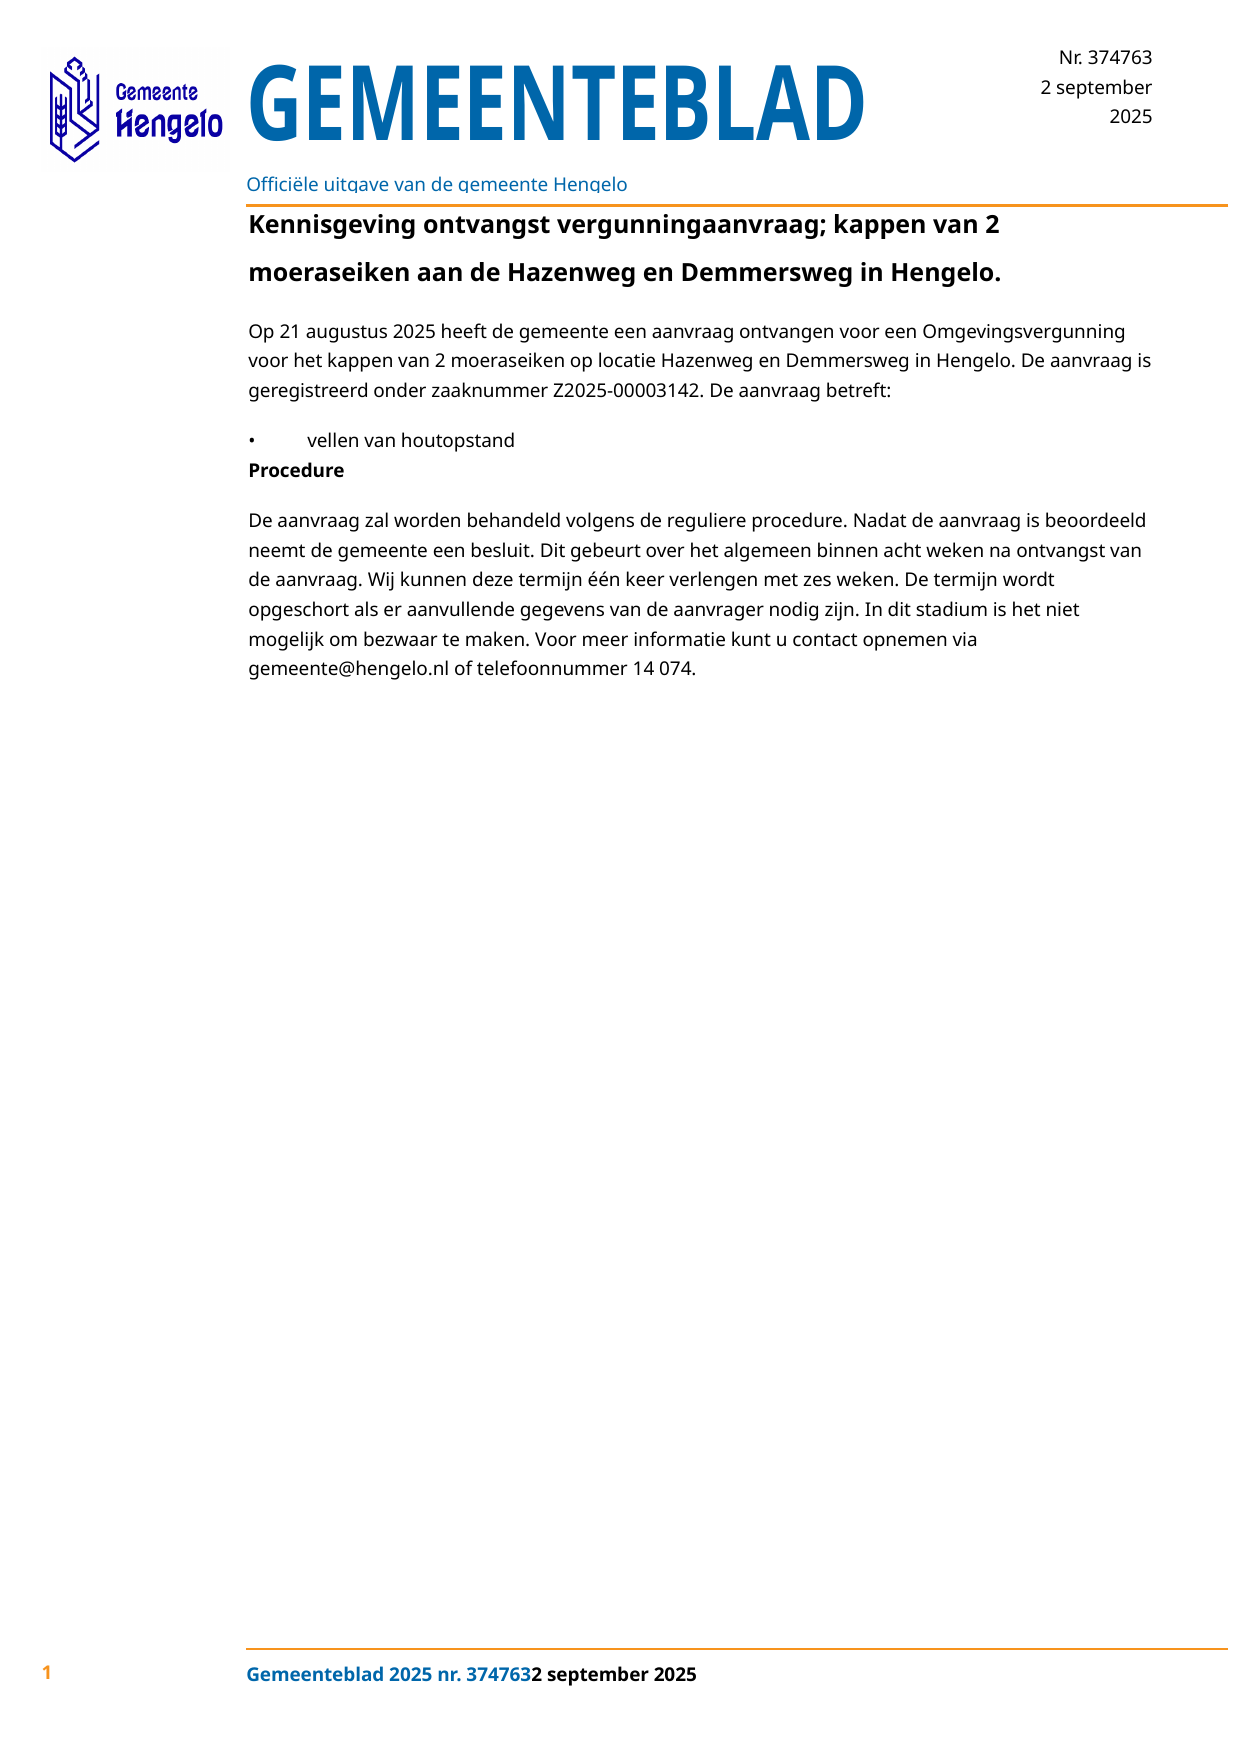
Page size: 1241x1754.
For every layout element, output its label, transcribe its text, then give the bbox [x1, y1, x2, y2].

text De aanvraag zal worden behandeld volgens de reguliere procedure. Nadat de aanvraag is beoordeeld neemt de gemeente een besluit. Dit gebeurt over het algemeen binnen acht weken na ontvangst van de aanvraag. Wij kunnen deze termijn één keer verlengen met zes weken. De termijn wordt opgeschort als er aanvullende gegevens van de aanvrager nodig zijn. In dit stadium is het niet mogelijk om bezwaar te maken. Voor meer informatie kunt u contact opnemen via gemeente@hengelo.nl of telefoonnummer 14 074. [248, 507, 1152, 681]
list vellen van houtopstand [248, 427, 1152, 453]
text Procedure [248, 457, 1152, 483]
text Op 21 augustus 2025 heeft de gemeente een aanvraag ontvangen voor een Omgevingsvergunning voor het kappen van 2 moeraseiken op locatie Hazenweg en Demmersweg in Hengelo. De aanvraag is geregistreerd onder zaaknummer Z2025-00003142. De aanvraag betreft: [248, 318, 1152, 403]
text Kennisgeving ontvangst vergunningaanvraag; kappen van 2 moeraseiken aan de Hazenweg en Demmersweg in Hengelo. [248, 207, 1152, 288]
picture [41, 47, 231, 172]
